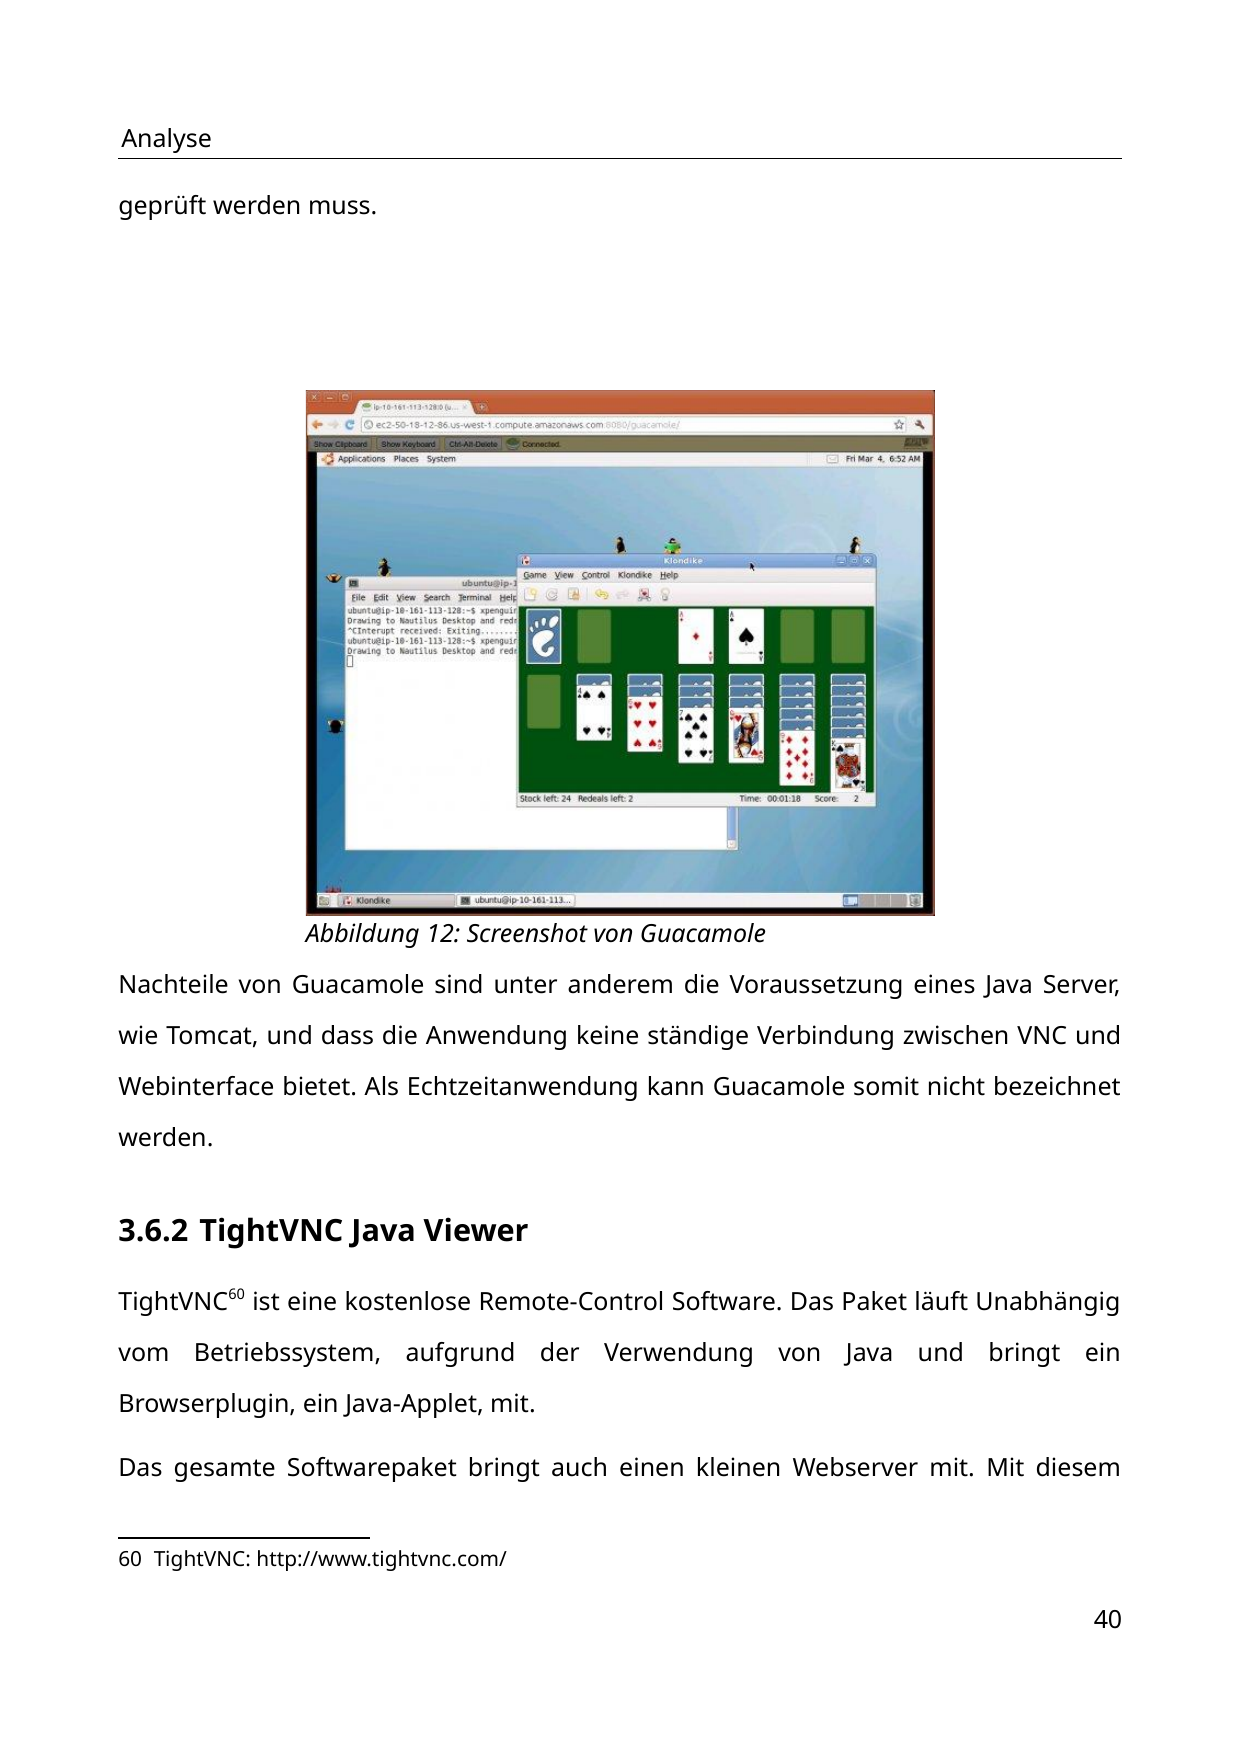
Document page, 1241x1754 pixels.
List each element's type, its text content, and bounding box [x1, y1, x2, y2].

text Abbildung 12: Screenshot von Guacamole [306, 916, 934, 950]
text TightVNC ist eine kostenlose Remote-Control Software. Das Paket läuft Unabhängig vom Betriebssystem, aufgrund der Verwendung von Java und bringt ein Browserplugin, ein Java-Applet, mit. [118, 1284, 1122, 1420]
text geprüft werden muss. [118, 188, 1122, 222]
picture [305, 390, 935, 916]
subtitle TightVNC Java Viewer [118, 1208, 1122, 1250]
text Das gesamte Softwarepaket bringt auch einen kleinen Webserver mit. Mit diesem [118, 1449, 1122, 1483]
text Nachteile von Guacamole sind unter anderem die Voraussetzung eines Java Server, wie Tomcat, und dass die Anwendung keine ständige Verbindung zwischen VNC und Webinterface bietet. Als Echtzeitanwendung kann Guacamole somit nicht bezeichnet werden. [118, 378, 1122, 1154]
text TightVNC: http://www.tightvnc.com/ [118, 1544, 1122, 1572]
